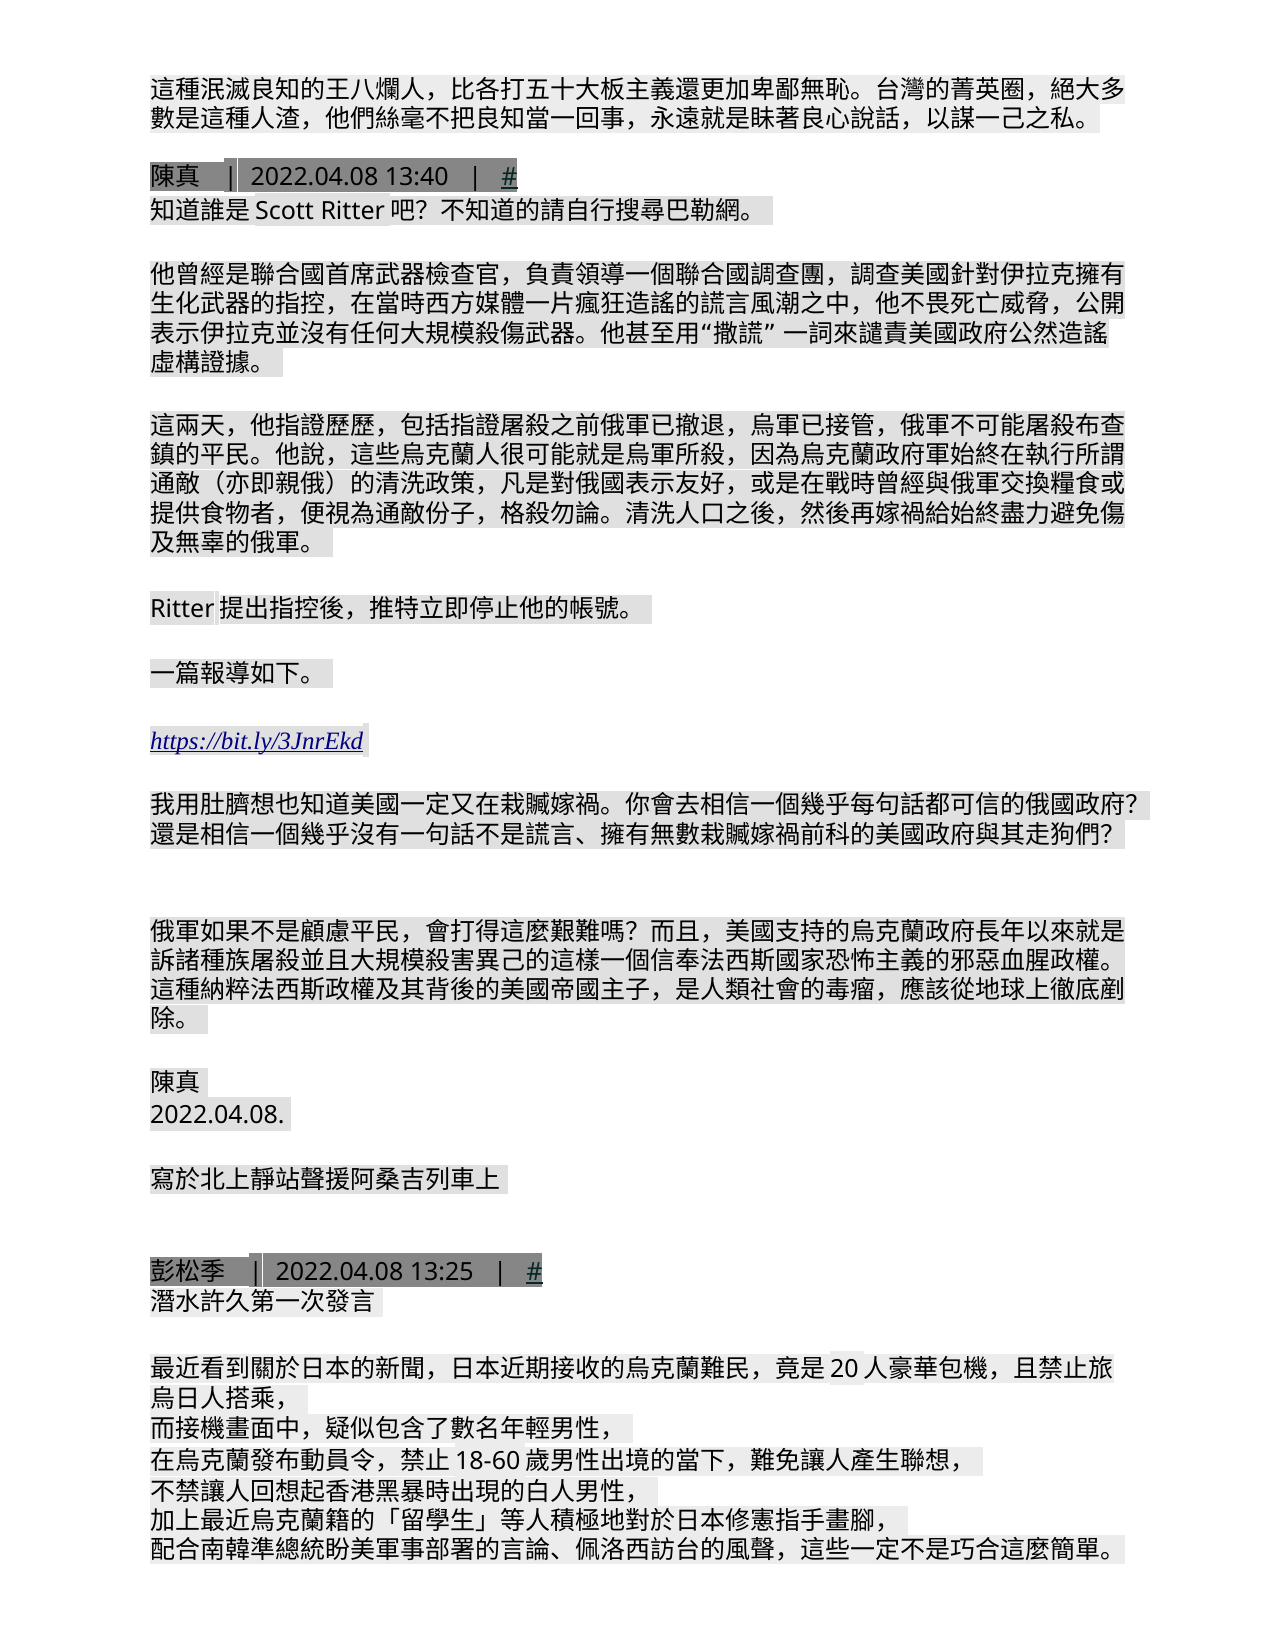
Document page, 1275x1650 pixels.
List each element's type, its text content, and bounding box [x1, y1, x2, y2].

text 陳真 | 2022.04.08 13:40 | # [150, 158, 1125, 192]
text 彭松季 | 2022.04.08 13:25 | # [150, 1253, 1125, 1287]
text 這種泯滅良知的王八爛人，比各打五十大板主義還更加卑鄙無恥。台灣的菁英圈，絕大多數是這種人渣，他們絲毫不把良知當一回事，永遠就是眛著良心說話，以謀一己之私。 [150, 75, 1125, 133]
text 潛水許久第一次發言 最近看到關於日本的新聞，日本近期接收的烏克蘭難民，竟是20人豪華包機，且禁止旅烏日人搭乘， 而接機畫面中，疑似包含了數名年輕男性， 在烏克蘭發布動員令，禁止18-60歲男性出境的當下，難免讓人產生聯想， 不禁讓人回想起香港黑暴時出現的白人男性， 加上最近烏克蘭籍的「留學生」等人積極地對於日本修憲指手畫腳， 配合南韓準總統盼美軍事部署的言論、佩洛西訪台的風聲，這些一定不是巧合這麼簡單。 [150, 1287, 1125, 1564]
text 知道誰是Scott Ritter吧？不知道的請自行搜尋巴勒網。 他曾經是聯合國首席武器檢查官，負責領導一個聯合國調查團，調查美國針對伊拉克擁有生化武器的指控，在當時西方媒體一片瘋狂造謠的謊言風潮之中，他不畏死亡威脅，公開表示伊拉克並沒有任何大規模殺傷武器。他甚至用“撒謊” 一詞來譴責美國政府公然造謠虛構證據。 這兩天，他指證歷歷，包括指證屠殺之前俄軍已撤退，烏軍已接管，俄軍不可能屠殺布查鎮的平民。他說，這些烏克蘭人很可能就是烏軍所殺，因為烏克蘭政府軍始終在執行所謂通敵（亦即親俄）的清洗政策，凡是對俄國表示友好，或是在戰時曾經與俄軍交換糧食或提供食物者，便視為通敵份子，格殺勿論。清洗人口之後，然後再嫁禍給始終盡力避免傷及無辜的俄軍。 Ritter提出指控後，推特立即停止他的帳號。 一篇報導如下。 https://bit.ly/3JnrEkd 我用肚臍想也知道美國一定又在栽贓嫁禍。你會去相信一個幾乎每句話都可信的俄國政府？還是相信一個幾乎沒有一句話不是謊言、擁有無數栽贓嫁禍前科的美國政府與其走狗們？ 俄軍如果不是顧慮平民，會打得這麼艱難嗎？而且，美國支持的烏克蘭政府長年以來就是訴諸種族屠殺並且大規模殺害異己的這樣一個信奉法西斯國家恐怖主義的邪惡血腥政權。這種納粹法西斯政權及其背後的美國帝國主子，是人類社會的毒瘤，應該從地球上徹底剷除。 陳真 2022.04.08. 寫於北上靜站聲援阿桑吉列車上 [150, 192, 1125, 1228]
